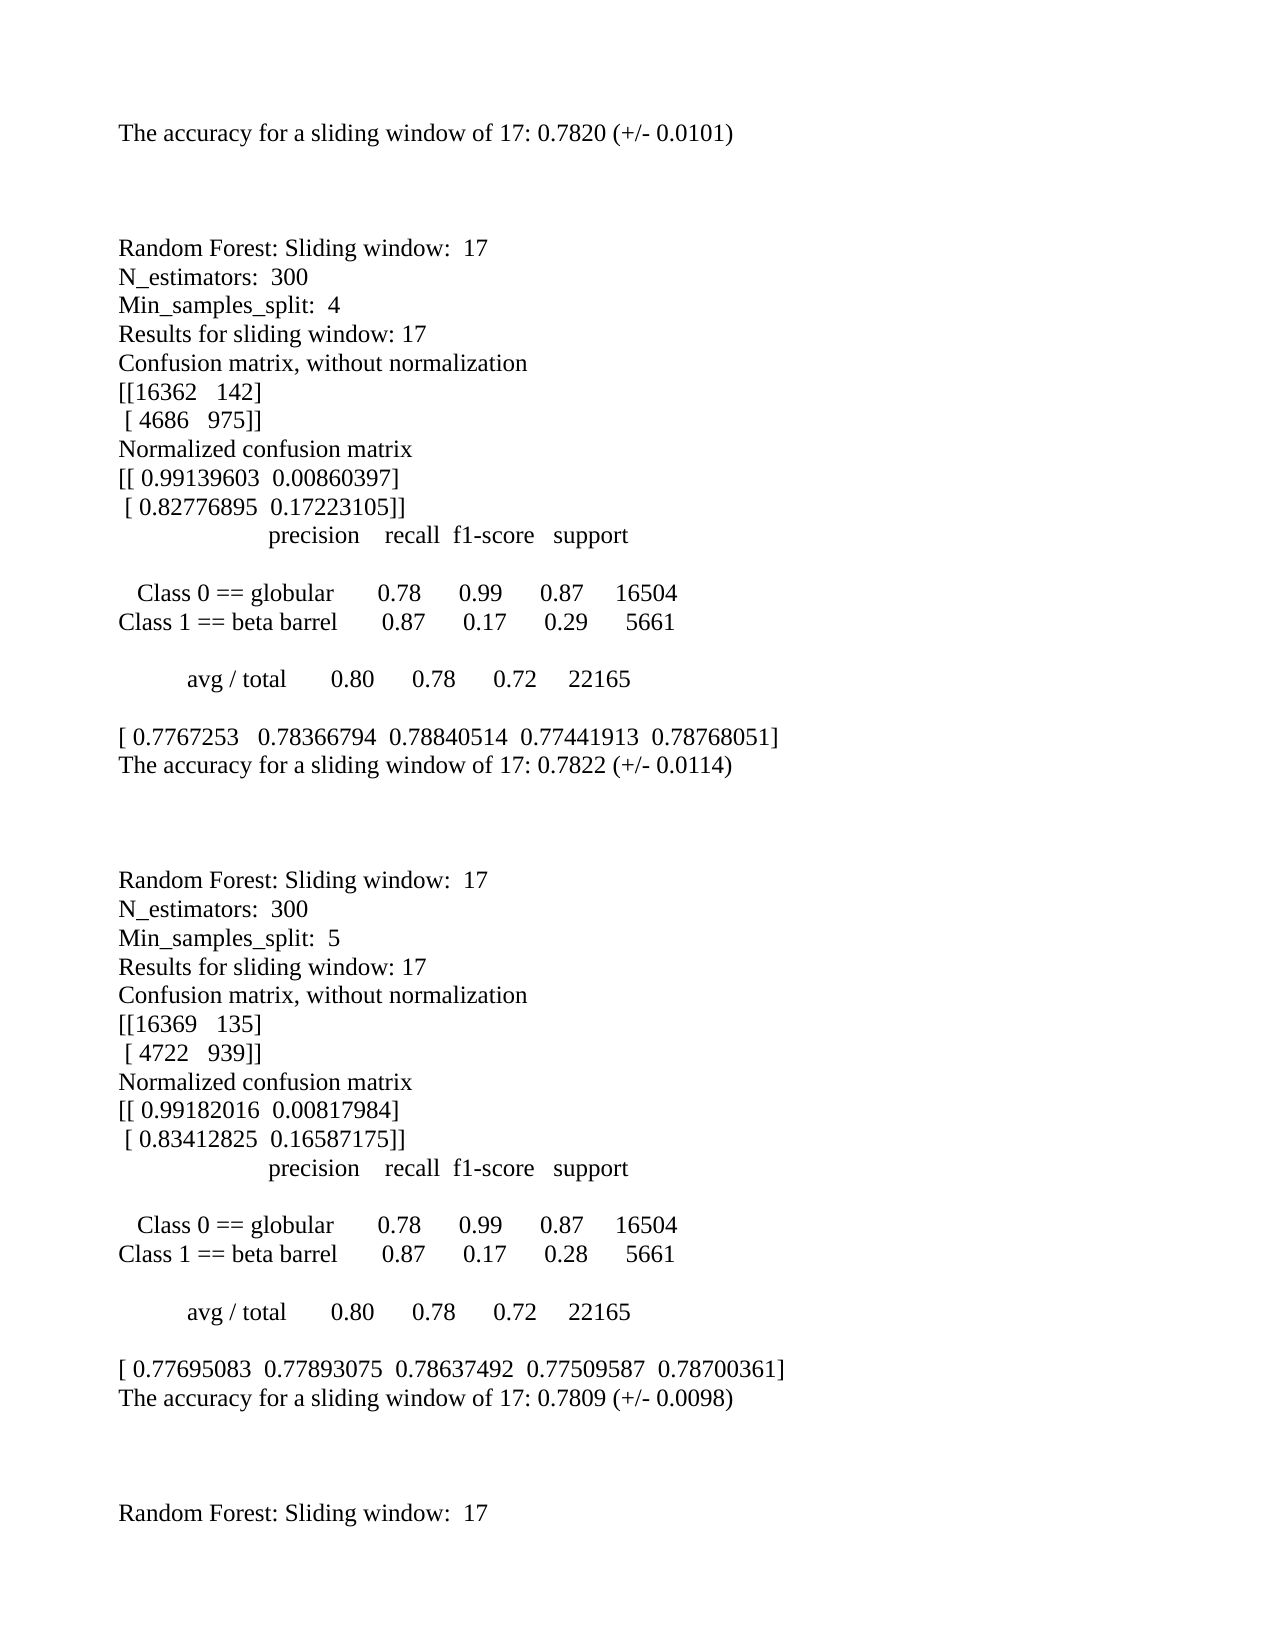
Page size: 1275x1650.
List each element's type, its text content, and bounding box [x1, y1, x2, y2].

text precision recall f1-score support [118, 1153, 1157, 1182]
text [[16362 142] [118, 377, 1157, 406]
text The accuracy for a sliding window of 17: 0.7822 (+/- 0.0114) [118, 751, 1157, 779]
text Min_samples_split: 5 [118, 923, 1157, 952]
text Random Forest: Sliding window: 17 [118, 233, 1157, 262]
text N_estimators: 300 [118, 894, 1157, 923]
text [ 0.77695083 0.77893075 0.78637492 0.77509587 0.78700361] [118, 1354, 1157, 1383]
text The accuracy for a sliding window of 17: 0.7820 (+/- 0.0101) [118, 118, 1157, 147]
text Class 1 == beta barrel 0.87 0.17 0.29 5661 [118, 607, 1157, 636]
text Normalized confusion matrix [118, 434, 1157, 463]
text Random Forest: Sliding window: 17 [118, 866, 1157, 894]
text Class 0 == globular 0.78 0.99 0.87 16504 [118, 578, 1157, 607]
text Results for sliding window: 17 [118, 952, 1157, 981]
text [[ 0.99182016 0.00817984] [118, 1096, 1157, 1124]
text [[ 0.99139603 0.00860397] [118, 463, 1157, 492]
text Results for sliding window: 17 [118, 319, 1157, 348]
text The accuracy for a sliding window of 17: 0.7809 (+/- 0.0098) [118, 1383, 1157, 1412]
text Normalized confusion matrix [118, 1067, 1157, 1096]
text avg / total 0.80 0.78 0.72 22165 [118, 1297, 1157, 1326]
text Class 0 == globular 0.78 0.99 0.87 16504 [118, 1211, 1157, 1239]
text Random Forest: Sliding window: 17 [118, 1498, 1157, 1527]
text avg / total 0.80 0.78 0.72 22165 [118, 664, 1157, 693]
text [ 0.83412825 0.16587175]] [118, 1124, 1157, 1153]
text Confusion matrix, without normalization [118, 981, 1157, 1009]
text [ 0.7767253 0.78366794 0.78840514 0.77441913 0.78768051] [118, 722, 1157, 751]
text Min_samples_split: 4 [118, 291, 1157, 319]
text [[16369 135] [118, 1009, 1157, 1038]
text [ 4686 975]] [118, 406, 1157, 434]
text Confusion matrix, without normalization [118, 348, 1157, 377]
text N_estimators: 300 [118, 262, 1157, 291]
text [ 0.82776895 0.17223105]] [118, 492, 1157, 521]
text Class 1 == beta barrel 0.87 0.17 0.28 5661 [118, 1239, 1157, 1268]
text precision recall f1-score support [118, 521, 1157, 549]
text [ 4722 939]] [118, 1038, 1157, 1067]
